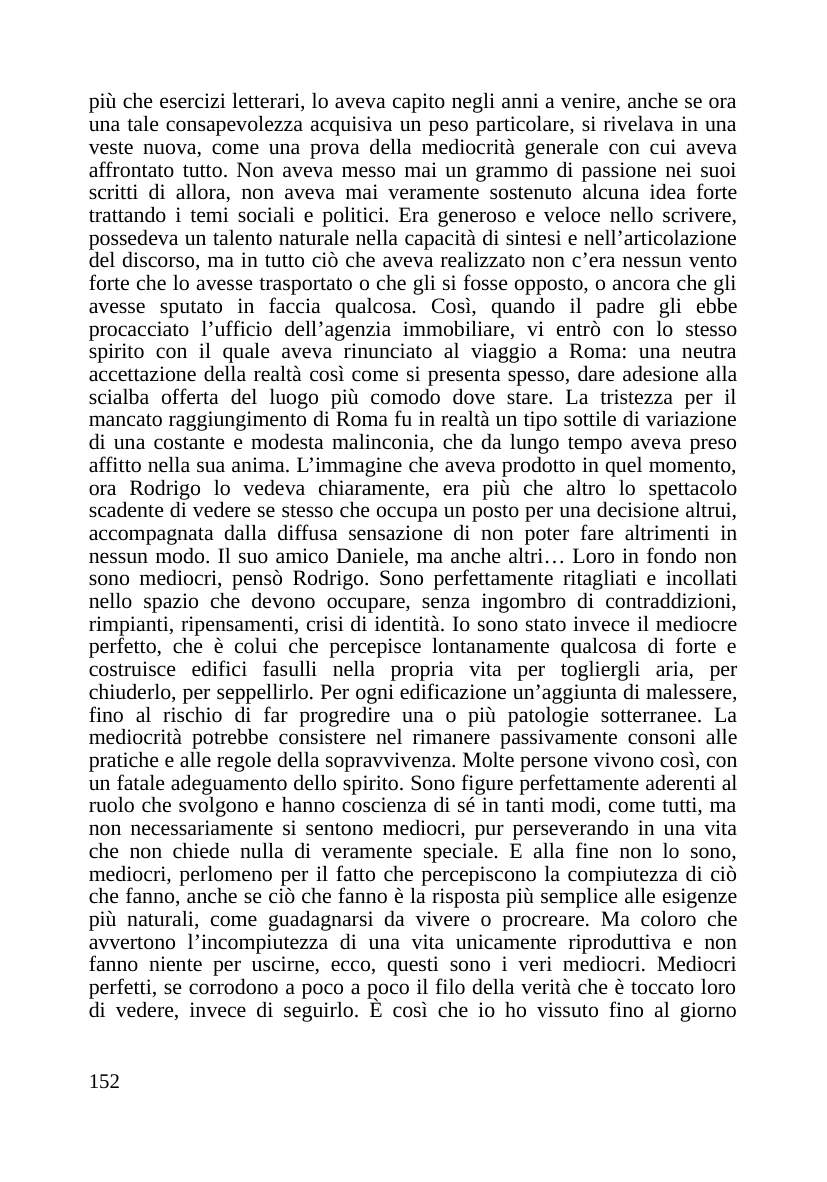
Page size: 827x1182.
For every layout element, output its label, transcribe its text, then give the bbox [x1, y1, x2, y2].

text più che esercizi letterari, lo aveva capito negli anni a venire, anche se ora una tale consapevolezza acquisiva un peso particolare, si rivelava in una veste nuova, come una prova della mediocrità generale con cui aveva affrontato tutto. Non aveva messo mai un grammo di passione nei suoi scritti di allora, non aveva mai veramente sostenuto alcuna idea forte trattando i temi sociali e politici. Era generoso e veloce nello scrivere, possedeva un talento naturale nella capacità di sintesi e nell’articolazione del discorso, ma in tutto ciò che aveva realizzato non c’era nessun vento forte che lo avesse trasportato o che gli si fosse opposto, o ancora che gli avesse sputato in faccia qualcosa. Così, quando il padre gli ebbe procacciato l’ufficio dell’agenzia immobiliare, vi entrò con lo stesso spirito con il quale aveva rinunciato al viaggio a Roma: una neutra accettazione della realtà così come si presenta spesso, dare adesione alla scialba offerta del luogo più comodo dove stare. La tristezza per il mancato raggiungimento di Roma fu in realtà un tipo sottile di variazione di una costante e modesta malinconia, che da lungo tempo aveva preso affitto nella sua anima. L’immagine che aveva prodotto in quel momento, ora Rodrigo lo vedeva chiaramente, era più che altro lo spettacolo scadente di vedere se stesso che occupa un posto per una decisione altrui, accompagnata dalla diffusa sensazione di non poter fare altrimenti in nessun modo. Il suo amico Daniele, ma anche altri… Loro in fondo non sono mediocri, pensò Rodrigo. Sono perfettamente ritagliati e incollati nello spazio che devono occupare, senza ingombro di contraddizioni, rimpianti, ripensamenti, crisi di identità. Io sono stato invece il mediocre perfetto, che è colui che percepisce lontanamente qualcosa di forte e costruisce edifici fasulli nella propria vita per togliergli aria, per chiuderlo, per seppellirlo. Per ogni edificazione un’aggiunta di malessere, fino al rischio di far progredire una o più patologie sotterranee. La mediocrità potrebbe consistere nel rimanere passivamente consoni alle pratiche e alle regole della sopravvivenza. Molte persone vivono così, con un fatale adeguamento dello spirito. Sono figure perfettamente aderenti al ruolo che svolgono e hanno coscienza di sé in tanti modi, come tutti, ma non necessariamente si sentono mediocri, pur perseverando in una vita che non chiede nulla di veramente speciale. E alla fine non lo sono, mediocri, perlomeno per il fatto che percepiscono la compiutezza di ciò che fanno, anche se ciò che fanno è la risposta più semplice alle esigenze più naturali, come guadagnarsi da vivere o procreare. Ma coloro che avvertono l’incompiutezza di una vita unicamente riproduttiva e non fanno niente per uscirne, ecco, questi sono i veri mediocri. Mediocri perfetti, se corrodono a poco a poco il filo della verità che è toccato loro di vedere, invece di seguirlo. È così che io ho vissuto fino al giorno [88, 88, 738, 1022]
